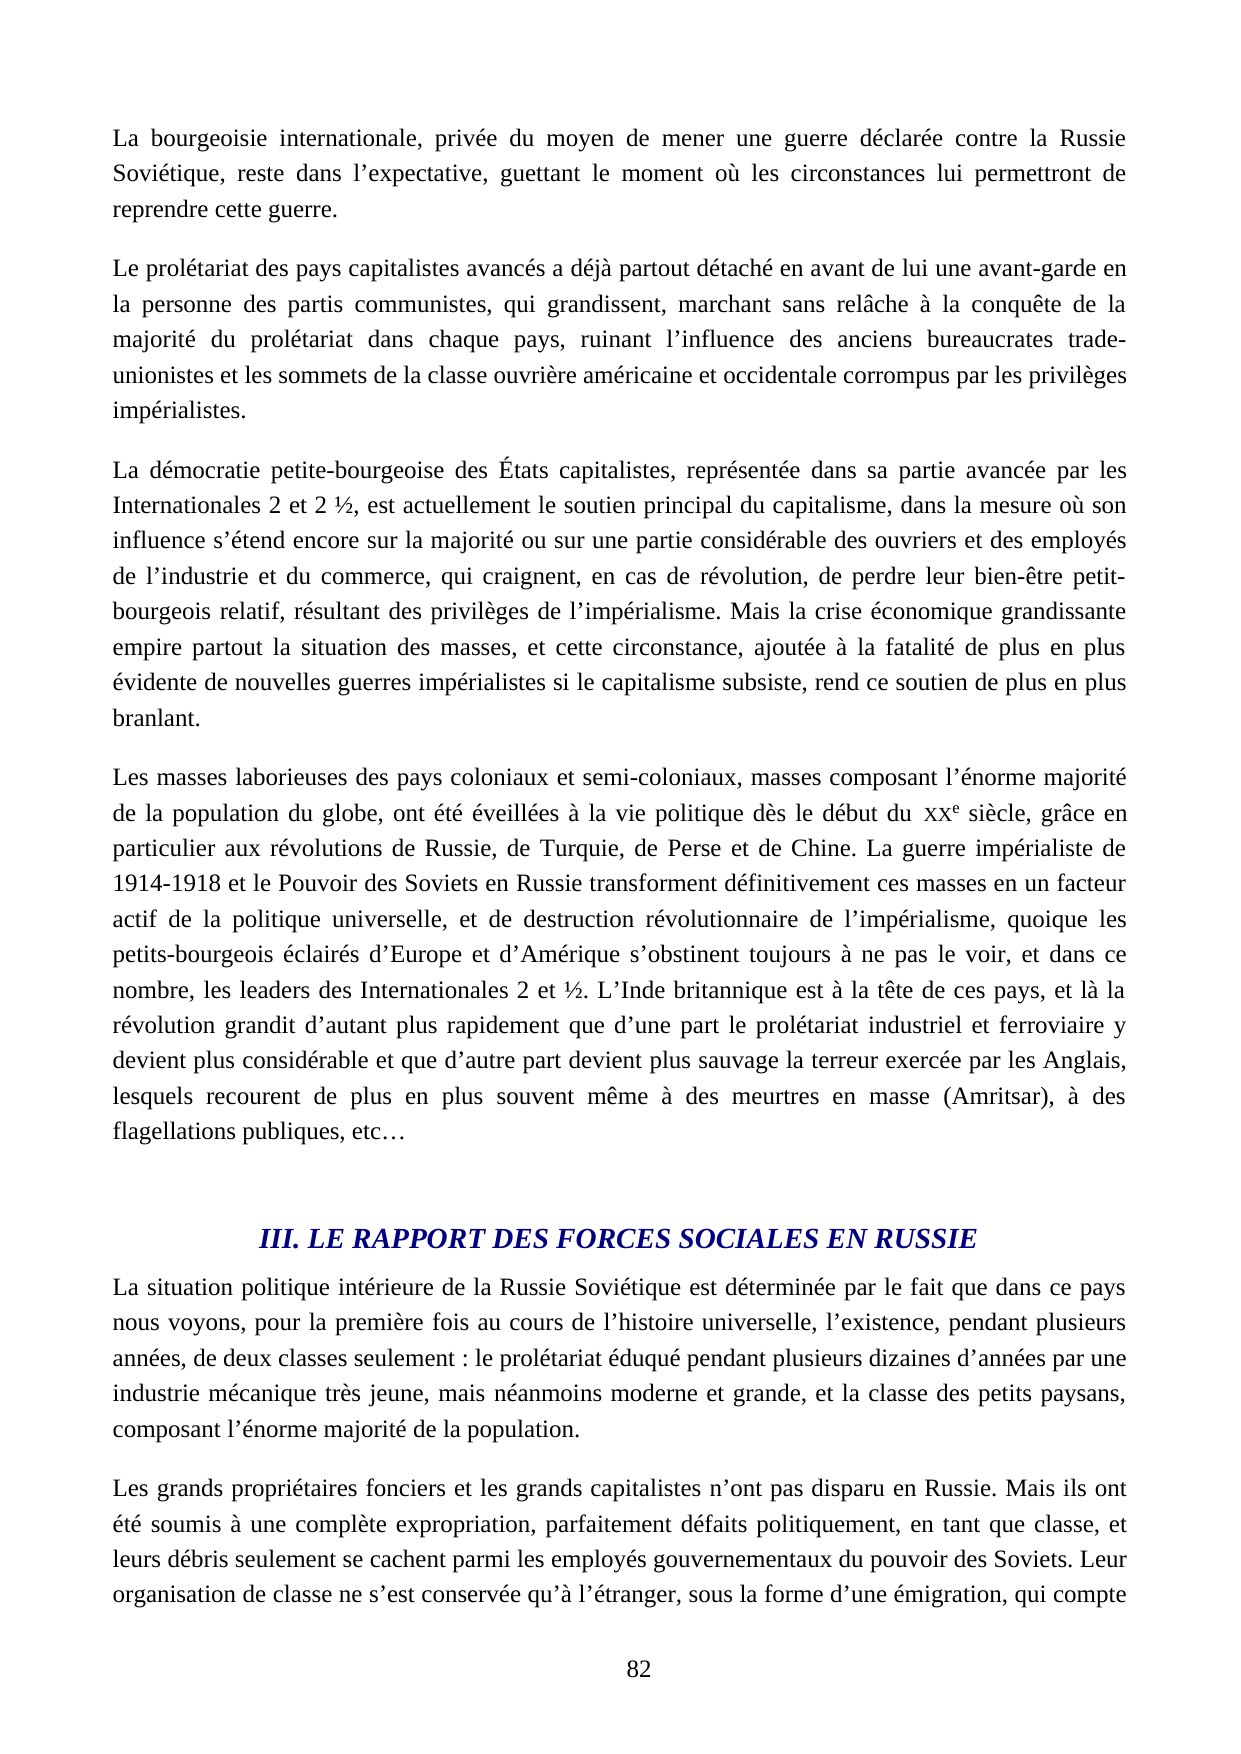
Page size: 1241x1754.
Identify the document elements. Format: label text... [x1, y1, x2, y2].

text La situation politique intérieure de la Russie Soviétique est déterminée par le fait que dans ce pays nous voyons, pour la première fois au cours de l’histoire universelle, l’existence, pendant plusieurs années, de deux classes seulement : le prolétariat éduqué pendant plusieurs dizaines d’années par une industrie mécanique très jeune, mais néanmoins moderne et grande, et la classe des petits paysans, composant l’énorme majorité de la population. [112, 1267, 1128, 1444]
text III. LE RAPPORT DES FORCES SOCIALES EN RUSSIE [112, 1221, 1128, 1255]
text Les grands propriétaires fonciers et les grands capitalistes n’ont pas disparu en Russie. Mais ils ont été soumis à une complète expropriation, parfaitement défaits politiquement, en tant que classe, et leurs débris seulement se cachent parmi les employés gouvernementaux du pouvoir des Soviets. Leur organisation de classe ne s’est conservée qu’à l’étranger, sous la forme d’une émigration, qui compte [112, 1468, 1128, 1610]
text Les masses laborieuses des pays coloniaux et semi-coloniaux, masses composant l’énorme majorité de la population du globe, ont été éveillées à la vie politique dès le début du xxe siècle, grâce en particulier aux révolutions de Russie, de Turquie, de Perse et de Chine. La guerre impérialiste de 1914-1918 et le Pouvoir des Soviets en Russie transforment définitivement ces masses en un facteur actif de la politique universelle, et de destruction révolutionnaire de l’impérialisme, quoique les petits-bourgeois éclairés d’Europe et d’Amérique s’obstinent toujours à ne pas le voir, et dans ce nombre, les leaders des Internationales 2 et ½. L’Inde britannique est à la tête de ces pays, et là la révolution grandit d’autant plus rapidement que d’une part le prolétariat industriel et ferroviaire y devient plus considérable et que d’autre part devient plus sauvage la terreur exercée par les Anglais, lesquels recourent de plus en plus souvent même à des meurtres en masse (Amritsar), à des flagellations publiques, etc… [112, 757, 1128, 1147]
text La bourgeoisie internationale, privée du moyen de mener une guerre déclarée contre la Russie Soviétique, reste dans l’expectative, guettant le moment où les circonstances lui permettront de reprendre cette guerre. [112, 118, 1128, 224]
text Le prolétariat des pays capitalistes avancés a déjà partout détaché en avant de lui une avant-garde en la personne des partis communistes, qui grandissent, marchant sans relâche à la conquête de la majorité du prolétariat dans chaque pays, ruinant l’influence des anciens bureaucrates trade-unionistes et les sommets de la classe ouvrière américaine et occidentale corrompus par les privilèges impérialistes. [112, 248, 1128, 426]
text La démocratie petite-bourgeoise des États capitalistes, représentée dans sa partie avancée par les Internationales 2 et 2 ½, est actuellement le soutien principal du capitalisme, dans la mesure où son influence s’étend encore sur la majorité ou sur une partie considérable des ouvriers et des employés de l’industrie et du commerce, qui craignent, en cas de révolution, de perdre leur bien-être petit-bourgeois relatif, résultant des privilèges de l’impérialisme. Mais la crise économique grandissante empire partout la situation des masses, et cette circonstance, ajoutée à la fatalité de plus en plus évidente de nouvelles guerres impérialistes si le capitalisme subsiste, rend ce soutien de plus en plus branlant. [112, 450, 1128, 733]
